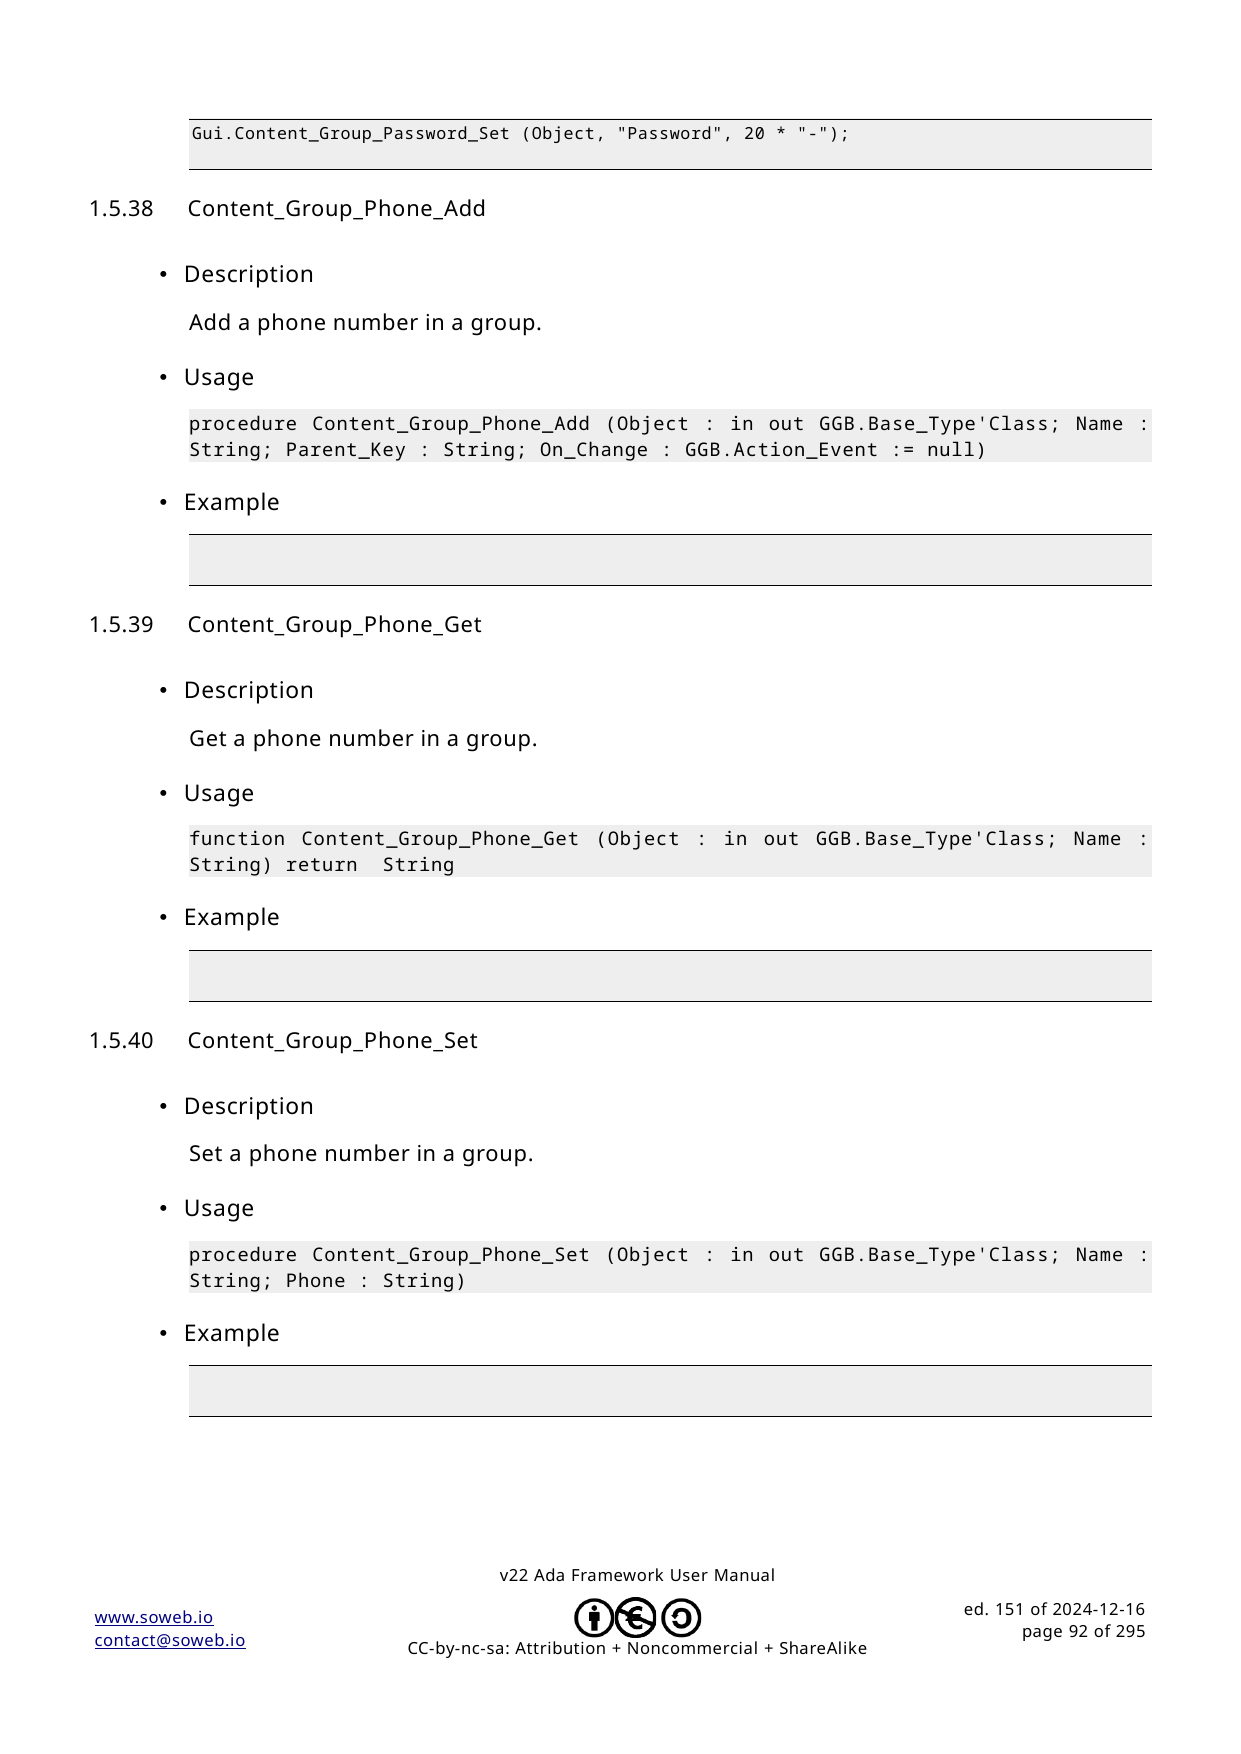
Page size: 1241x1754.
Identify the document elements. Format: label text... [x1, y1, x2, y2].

text Add a phone number in a group. [189, 307, 1152, 337]
list Gui.Content_Group_Password_Set (Object, "Password", 20 * "-"); [189, 120, 1152, 169]
text Get a phone number in a group. [189, 722, 1152, 752]
picture [573, 1597, 657, 1638]
subtitle Usage [159, 776, 1152, 807]
subtitle Description [159, 258, 1152, 289]
text procedure Content_Group_Phone_Add (Object : in out GGB.Base_Type'Class; Name : String; Parent_Key : String; On_Change : GGB.Action_Event := null) [189, 409, 1152, 462]
text procedure Content_Group_Phone_Set (Object : in out GGB.Base_Type'Class; Name : String; Phone : String) [189, 1241, 1152, 1293]
subtitle Example [159, 485, 1152, 516]
picture [660, 1597, 702, 1638]
text function Content_Group_Phone_Get (Object : in out GGB.Base_Type'Class; Name : String) return String [189, 825, 1152, 877]
subtitle Content_Group_Phone_Set [88, 1024, 1152, 1066]
subtitle Usage [159, 361, 1152, 392]
subtitle Content_Group_Phone_Get [88, 609, 1152, 650]
subtitle Description [159, 1089, 1152, 1120]
subtitle Example [159, 901, 1152, 932]
text Set a phone number in a group. [189, 1138, 1152, 1168]
subtitle Usage [159, 1192, 1152, 1223]
subtitle Example [159, 1316, 1152, 1348]
subtitle Description [159, 673, 1152, 705]
subtitle Content_Group_Phone_Add [88, 193, 1152, 234]
